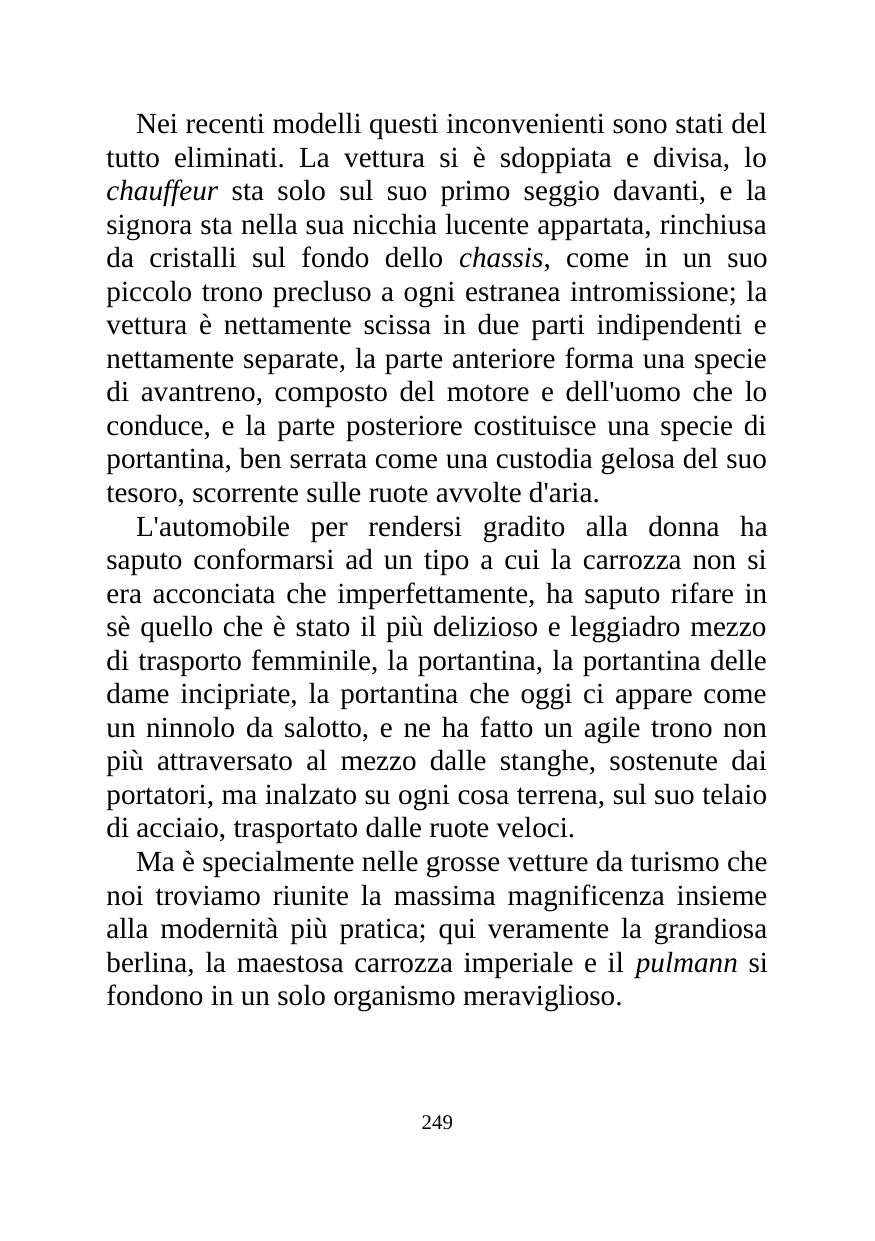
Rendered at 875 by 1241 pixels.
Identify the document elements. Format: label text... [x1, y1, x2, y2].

text Ma è specialmente nelle grosse vetture da turismo che noi troviamo riunite la massima magnificenza insieme alla modernità più pratica; qui veramente la grandiosa berlina, la maestosa carrozza imperiale e il pulmann si fondono in un solo organismo meraviglioso. [106, 844, 768, 1012]
text L'automobile per rendersi gradito alla donna ha saputo conformarsi ad un tipo a cui la carrozza non si era acconciata che imperfettamente, ha saputo rifare in sè quello che è stato il più delizioso e leggiadro mezzo di trasporto femminile, la portantina, la portantina delle dame incipriate, la portantina che oggi ci appare come un ninnolo da salotto, e ne ha fatto un agile trono non più attraversato al mezzo dalle stanghe, sostenute dai portatori, ma inalzato su ogni cosa terrena, sul suo telaio di acciaio, trasportato dalle ruote veloci. [106, 509, 768, 844]
text Nei recenti modelli questi inconvenienti sono stati del tutto eliminati. La vettura si è sdoppiata e divisa, lo chauffeur sta solo sul suo primo seggio davanti, e la signora sta nella sua nicchia lucente appartata, rinchiusa da cristalli sul fondo dello chassis, come in un suo piccolo trono precluso a ogni estranea intromissione; la vettura è nettamente scissa in due parti indipendenti e nettamente separate, la parte anteriore forma una specie di avantreno, composto del motore e dell'uomo che lo conduce, e la parte posteriore costituisce una specie di portantina, ben serrata come una custodia gelosa del suo tesoro, scorrente sulle ruote avvolte d'aria. [106, 106, 768, 509]
